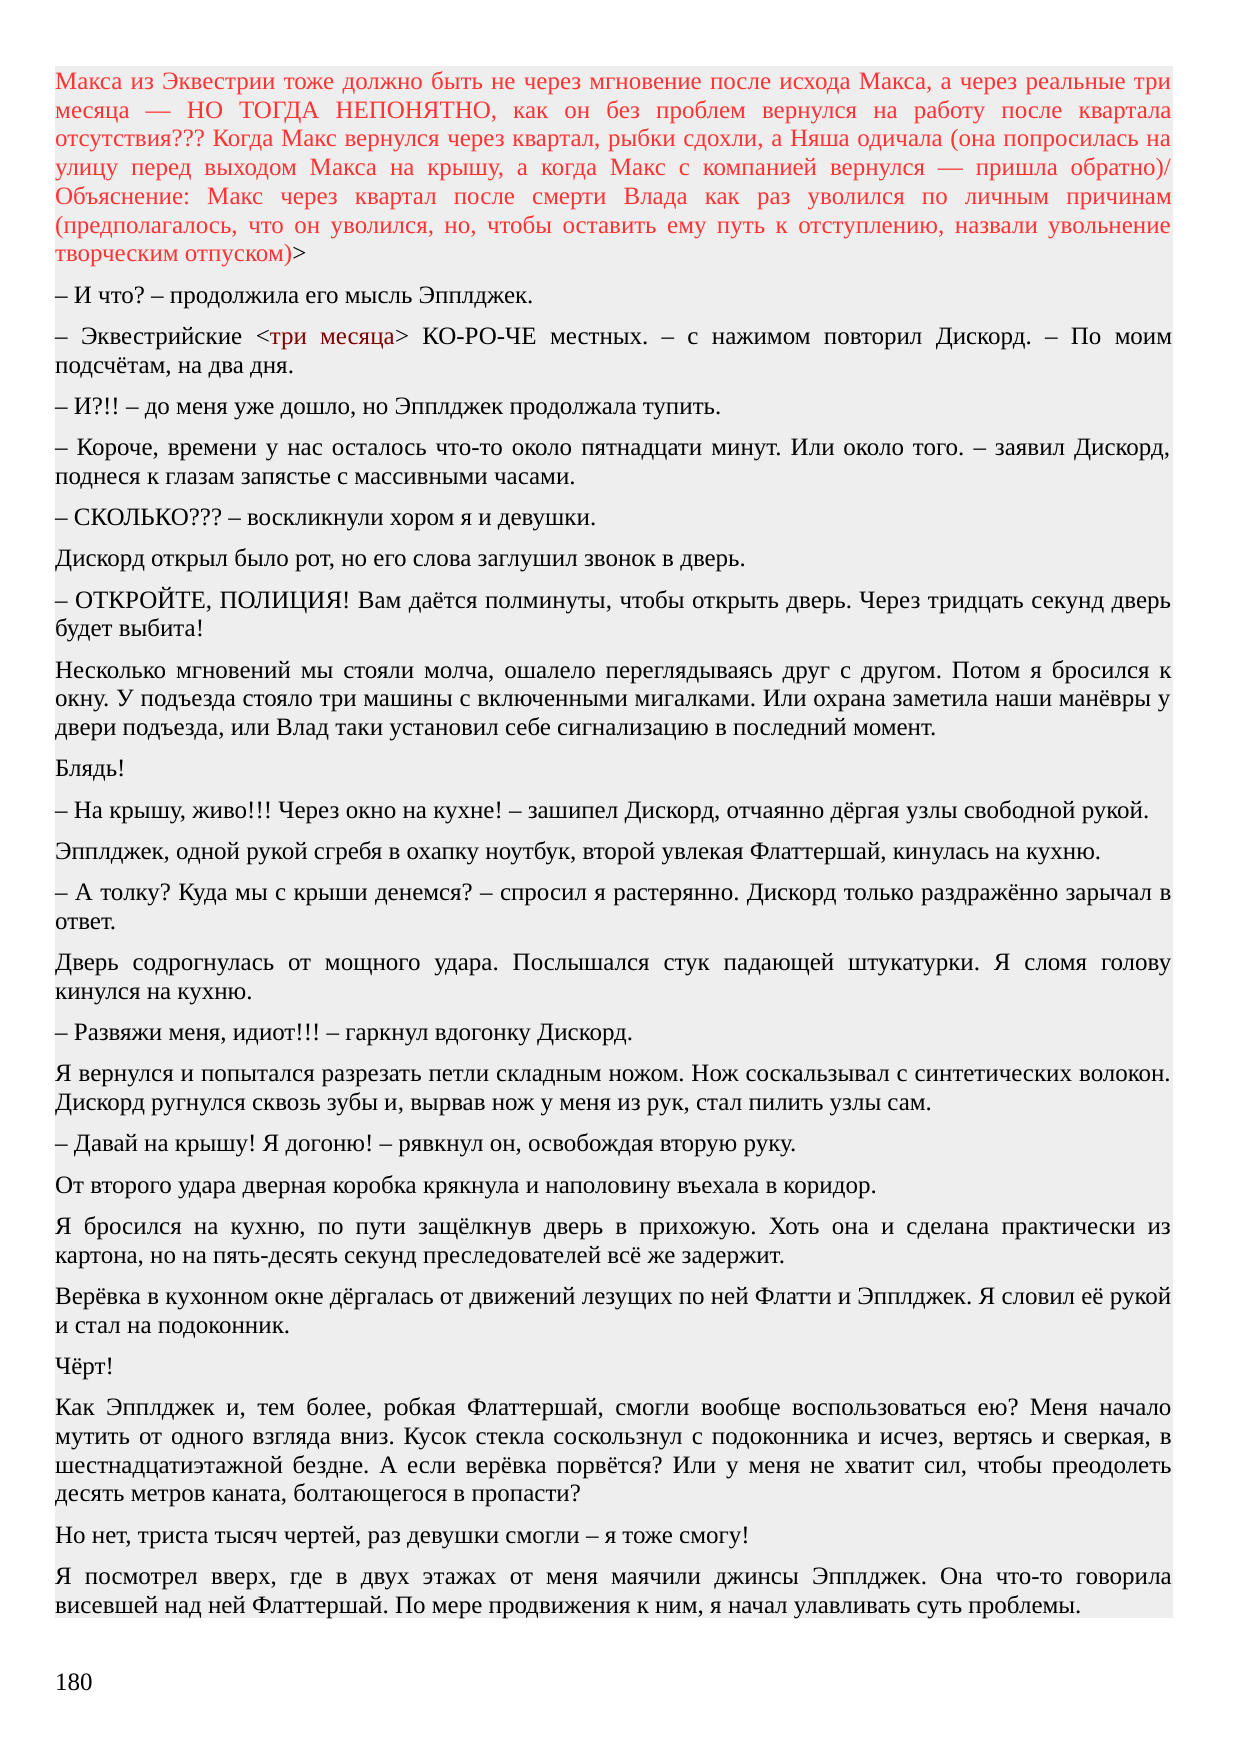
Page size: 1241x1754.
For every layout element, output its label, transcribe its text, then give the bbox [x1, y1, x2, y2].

text Дискорд открыл было рот, но его слова заглушил звонок в дверь. [55, 543, 1173, 572]
text Я посмотрел вверх, где в двух этажах от меня маячили джинсы Эпплджек. Она что-то говорила висевшей над ней Флаттершай. По мере продвижения к ним, я начал улавливать суть проблемы. [55, 1561, 1173, 1618]
text Чёрт! [55, 1351, 1173, 1380]
text – Короче, времени у нас осталось что-то около пятнадцати минут. Или около того. – заявил Дискорд, поднеся к глазам запястье с массивными часами. [55, 432, 1173, 490]
text Но нет, триста тысяч чертей, раз девушки смогли – я тоже смогу! [55, 1520, 1173, 1548]
text – Эквестрийские <три месяца> КО-РО-ЧЕ местных. – с нажимом повторил Дискорд. – По моим подсчётам, на два дня. [55, 321, 1173, 378]
text – А толку? Куда мы с крыши денемся? – спросил я растерянно. Дискорд только раздражённо зарычал в ответ. [55, 877, 1173, 935]
text Дверь содрогнулась от мощного удара. Послышался стук падающей штукатурки. Я сломя голову кинулся на кухню. [55, 947, 1173, 1005]
text – СКОЛЬКО??? – воскликнули хором я и девушки. [55, 502, 1173, 531]
text Несколько мгновений мы стояли молча, ошалело переглядываясь друг с другом. Потом я бросился к окну. У подъезда стояло три машины с включенными мигалками. Или охрана заметила наши манёвры у двери подъезда, или Влад таки установил себе сигнализацию в последний момент. [55, 655, 1173, 741]
text Верёвка в кухонном окне дёргалась от движений лезущих по ней Флатти и Эпплджек. Я словил её рукой и стал на подоконник. [55, 1281, 1173, 1338]
text – ОТКРОЙТЕ, ПОЛИЦИЯ! Вам даётся полминуты, чтобы открыть дверь. Через тридцать секунд дверь будет выбита! [55, 585, 1173, 642]
text От второго удара дверная коробка крякнула и наполовину въехала в коридор. [55, 1170, 1173, 1198]
text – И что? – продолжила его мысль Эпплджек. [55, 280, 1173, 308]
text Эпплджек, одной рукой сгребя в охапку ноутбук, второй увлекая Флаттершай, кинулась на кухню. [55, 836, 1173, 865]
text – Давай на крышу! Я догоню! – рявкнул он, освобождая вторую руку. [55, 1128, 1173, 1157]
text – Развяжи меня, идиот!!! – гаркнул вдогонку Дискорд. [55, 1017, 1173, 1046]
text – И?!! – до меня уже дошло, но Эпплджек продолжала тупить. [55, 391, 1173, 420]
text Я вернулся и попытался разрезать петли складным ножом. Нож соскальзывал с синтетических волокон. Дискорд ругнулся сквозь зубы и, вырвав нож у меня из рук, стал пилить узлы сам. [55, 1058, 1173, 1116]
text Я бросился на кухню, по пути защёлкнув дверь в прихожую. Хоть она и сделана практически из картона, но на пять-десять секунд преследователей всё же задержит. [55, 1211, 1173, 1268]
text Блядь! [55, 753, 1173, 782]
text Макса из Эквестрии тоже должно быть не через мгновение после исхода Макса, а через реальные три месяца — НО ТОГДА НЕПОНЯТНО, как он без проблем вернулся на работу после квартала отсутствия??? Когда Макс вернулся через квартал, рыбки сдохли, а Няша одичала (она попросилась на улицу перед выходом Макса на крышу, а когда Макс с компанией вернулся — пришла обратно)/ Объяснение: Макс через квартал после смерти Влада как раз уволился по личным причинам (предполагалось, что он уволился, но, чтобы оставить ему путь к отступлению, назвали увольнение творческим отпуском)> [55, 66, 1173, 267]
text Как Эпплджек и, тем более, робкая Флаттершай, смогли вообще воспользоваться ею? Меня начало мутить от одного взгляда вниз. Кусок стекла соскользнул с подоконника и исчез, вертясь и сверкая, в шестнадцатиэтажной бездне. А если верёвка порвётся? Или у меня не хватит сил, чтобы преодолеть десять метров каната, болтающегося в пропасти? [55, 1392, 1173, 1507]
text – На крышу, живо!!! Через окно на кухне! – зашипел Дискорд, отчаянно дёргая узлы свободной рукой. [55, 795, 1173, 823]
